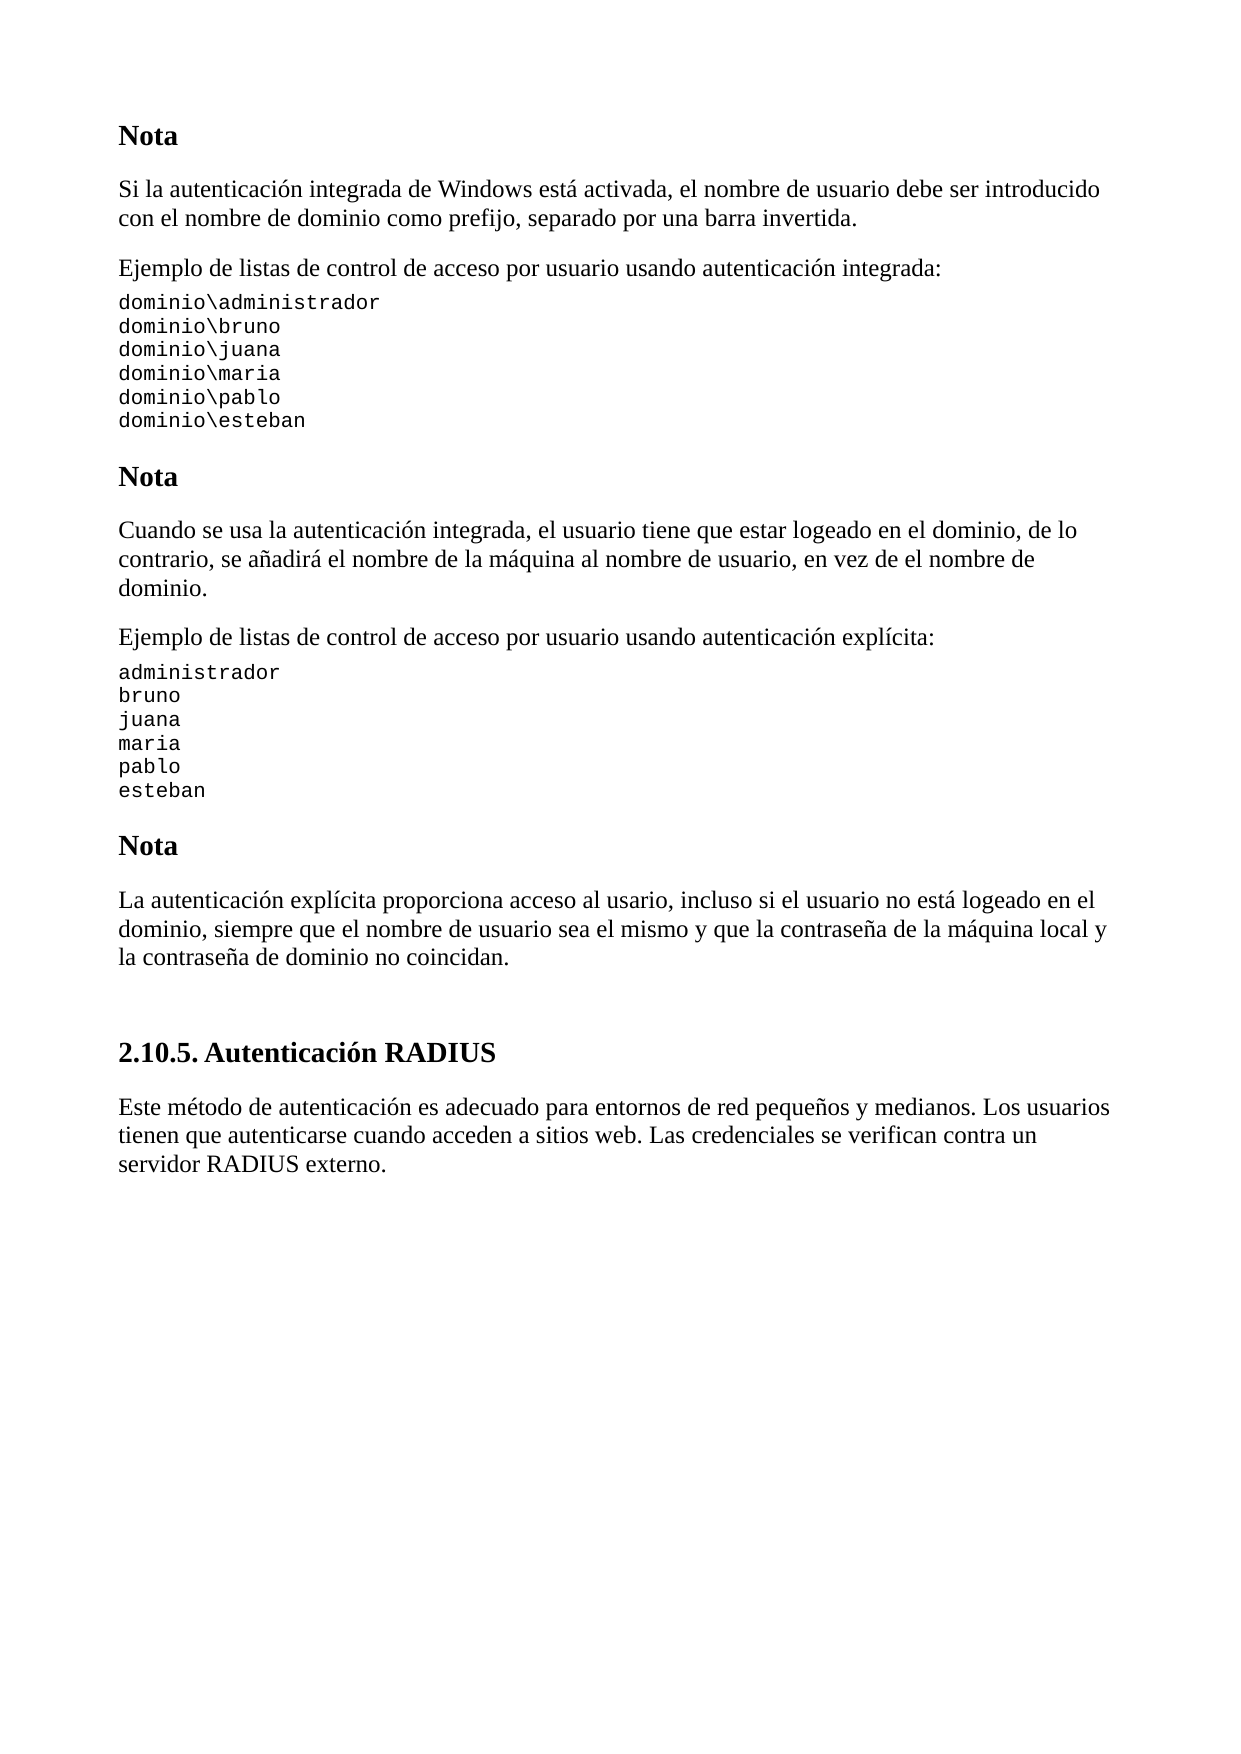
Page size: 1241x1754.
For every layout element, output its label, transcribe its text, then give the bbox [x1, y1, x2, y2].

text dominio\administrador [118, 292, 1122, 316]
text administrador [118, 662, 1122, 685]
subtitle 2.10.5. Autenticación RADIUS [118, 1035, 1122, 1069]
text dominio\juana [118, 339, 1122, 363]
text bruno [118, 685, 1122, 709]
subtitle Nota [118, 828, 1122, 862]
text pablo [118, 756, 1122, 780]
text dominio\bruno [118, 316, 1122, 339]
text esteban [118, 780, 1122, 803]
subtitle Nota [118, 459, 1122, 492]
subtitle Nota [118, 118, 1122, 152]
text Ejemplo de listas de control de acceso por usuario usando autenticación explícita: [118, 622, 1122, 651]
text dominio\esteban [118, 410, 1122, 434]
text Cuando se usa la autenticación integrada, el usuario tiene que estar logeado en el dominio, de lo contrario, se añadirá el nombre de la máquina al nombre de usuario, en vez de el nombre de dominio. [118, 515, 1122, 602]
text maria [118, 733, 1122, 756]
text dominio\maria [118, 363, 1122, 387]
text Si la autenticación integrada de Windows está activada, el nombre de usuario debe ser introducido con el nombre de dominio como prefijo, separado por una barra invertida. [118, 174, 1122, 232]
text Este método de autenticación es adecuado para entornos de red pequeños y medianos. Los usuarios tienen que autenticarse cuando acceden a sitios web. Las credenciales se verifican contra un servidor RADIUS externo. [118, 1092, 1122, 1178]
text juana [118, 709, 1122, 733]
text dominio\pablo [118, 387, 1122, 410]
text La autenticación explícita proporciona acceso al usario, incluso si el usuario no está logeado en el dominio, siempre que el nombre de usuario sea el mismo y que la contraseña de la máquina local y la contraseña de dominio no coincidan. [118, 885, 1122, 971]
text Ejemplo de listas de control de acceso por usuario usando autenticación integrada: [118, 253, 1122, 282]
